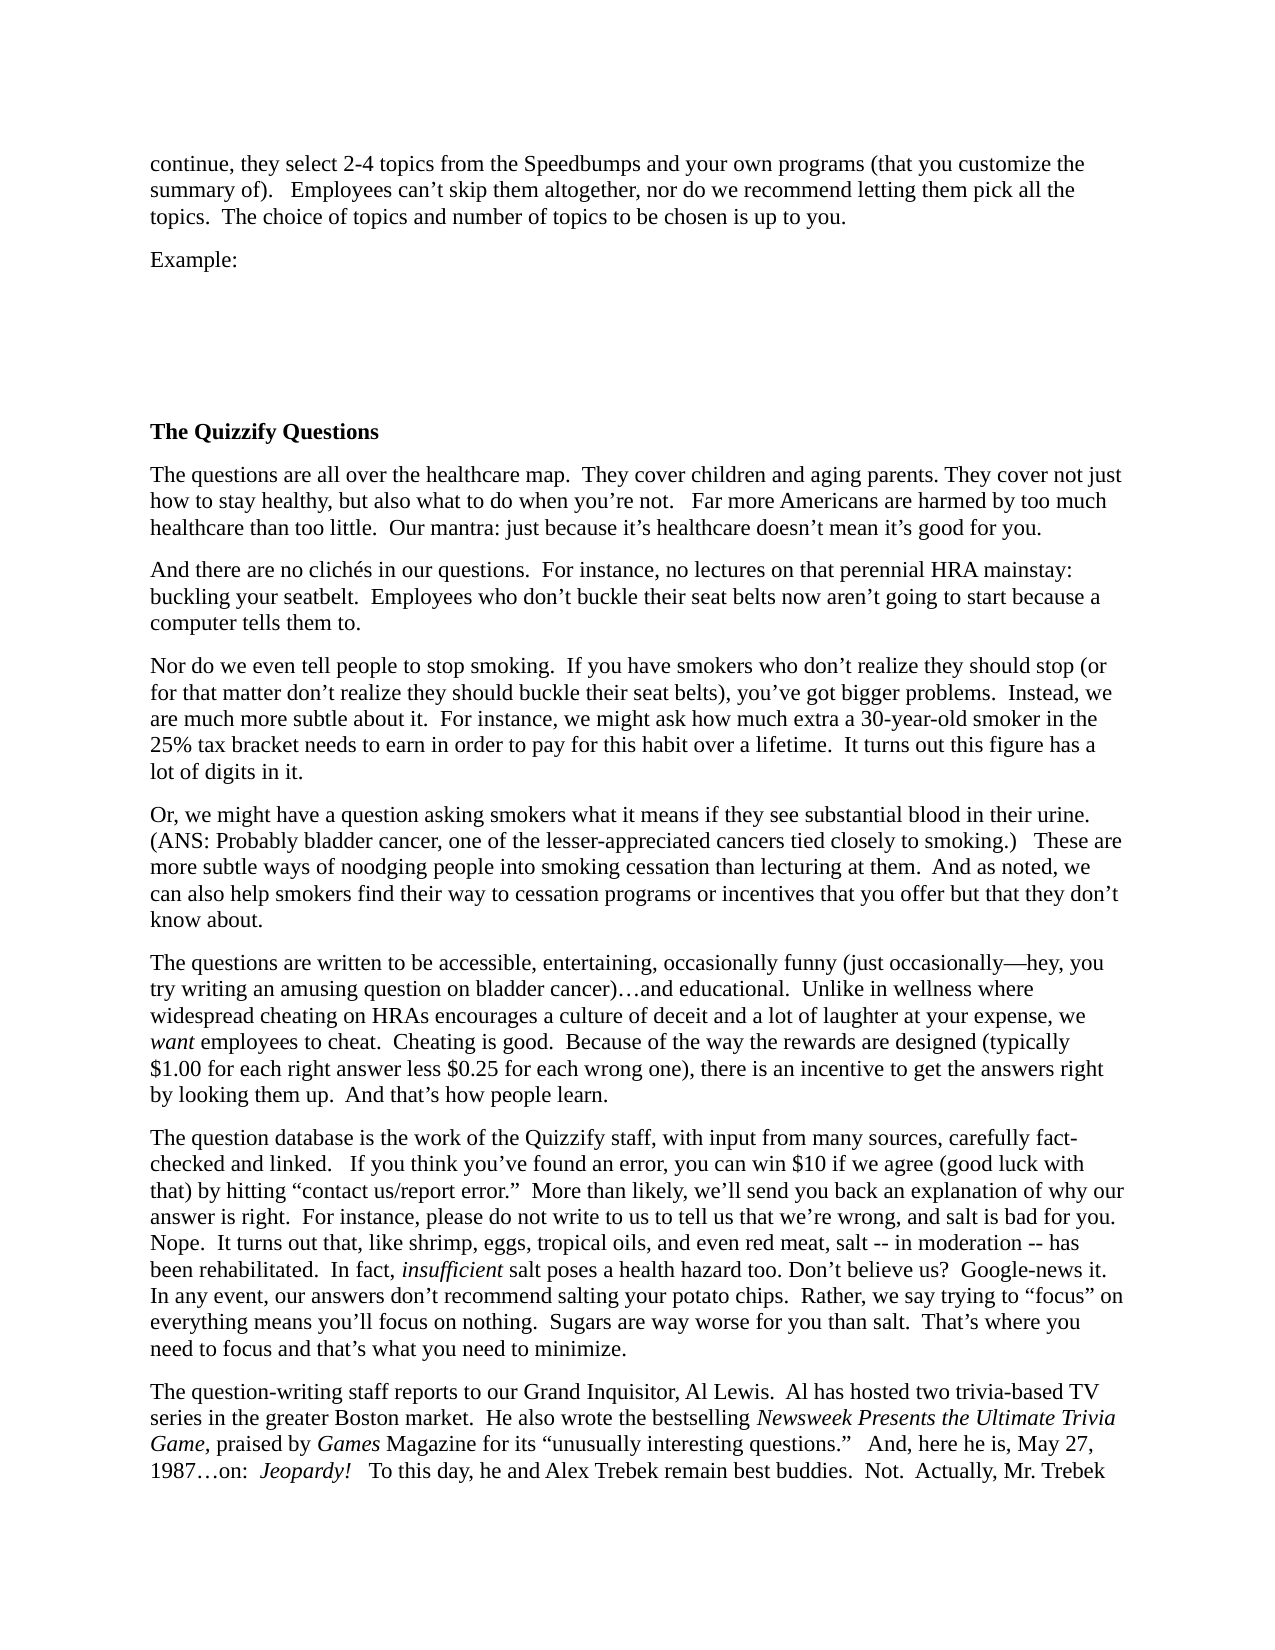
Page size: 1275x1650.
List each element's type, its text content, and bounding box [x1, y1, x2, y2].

text Nor do we even tell people to stop smoking. If you have smokers who don’t realize they should stop (or for that matter don’t realize they should buckle their seat belts), you’ve got bigger problems. Instead, we are much more subtle about it. For instance, we might ask how much extra a 30-year-old smoker in the 25% tax bracket needs to earn in order to pay for this habit over a lifetime. It turns out this figure has a lot of digits in it. [150, 652, 1125, 784]
text The questions are written to be accessible, entertaining, occasionally funny (just occasionally—hey, you try writing an amusing question on bladder cancer)…and educational. Unlike in wellness where widespread cheating on HRAs encourages a culture of deceit and a lot of laughter at your expense, we want employees to cheat. Cheating is good. Because of the way the rewards are designed (typically $1.00 for each right answer less $0.25 for each wrong one), there is an incentive to get the answers right by looking them up. And that’s how people learn. [150, 949, 1125, 1107]
text Or, we might have a question asking smokers what it means if they see substantial blood in their urine. (ANS: Probably bladder cancer, one of the lesser-appreciated cancers tied closely to smoking.) These are more subtle ways of noodging people into smoking cessation than lecturing at them. And as noted, we can also help smokers find their way to cessation programs or incentives that you offer but that they don’t know about. [150, 801, 1125, 932]
text The question-writing staff reports to our Grand Inquisitor, Al Lewis. Al has hosted two trivia-based TV series in the greater Boston market. He also wrote the bestselling Newsweek Presents the Ultimate Trivia Game, praised by Games Magazine for its “unusually interesting questions.” And, here he is, May 27, 1987…on: Jeopardy! To this day, he and Alex Trebek remain best buddies. Not. Actually, Mr. Trebek [150, 1378, 1125, 1483]
text And there are no clichés in our questions. For instance, no lectures on that perennial HRA mainstay: buckling your seatbelt. Employees who don’t buckle their seat belts now aren’t going to start because a computer tells them to. [150, 557, 1125, 636]
text The questions are all over the healthcare map. They cover children and aging parents. They cover not just how to stay healthy, but also what to do when you’re not. Far more Americans are harmed by too much healthcare than too little. Our mantra: just because it’s healthcare doesn’t mean it’s good for you. [150, 461, 1125, 540]
text Example: [150, 246, 1125, 272]
text continue, they select 2-4 topics from the Speedbumps and your own programs (that you customize the summary of). Employees can’t skip them altogether, nor do we recommend letting them pick all the topics. The choice of topics and number of topics to be chosen is up to you. [150, 150, 1125, 229]
text The question database is the work of the Quizzify staff, with input from many sources, carefully fact-checked and linked. If you think you’ve found an error, you can win $10 if we agree (good luck with that) by hitting “contact us/report error.” More than likely, we’ll send you back an explanation of why our answer is right. For instance, please do not write to us to tell us that we’re wrong, and salt is bad for you. Nope. It turns out that, like shrimp, eggs, tropical oils, and even red meat, salt -- in moderation -- has been rehabilitated. In fact, insufficient salt poses a health hazard too. Don’t believe us? Google-news it. In any event, our answers don’t recommend salting your potato chips. Rather, we say trying to “focus” on everything means you’ll focus on nothing. Sugars are way worse for you than salt. That’s where you need to focus and that’s what you need to minimize. [150, 1124, 1125, 1361]
text The Quizzify Questions [150, 418, 1125, 444]
